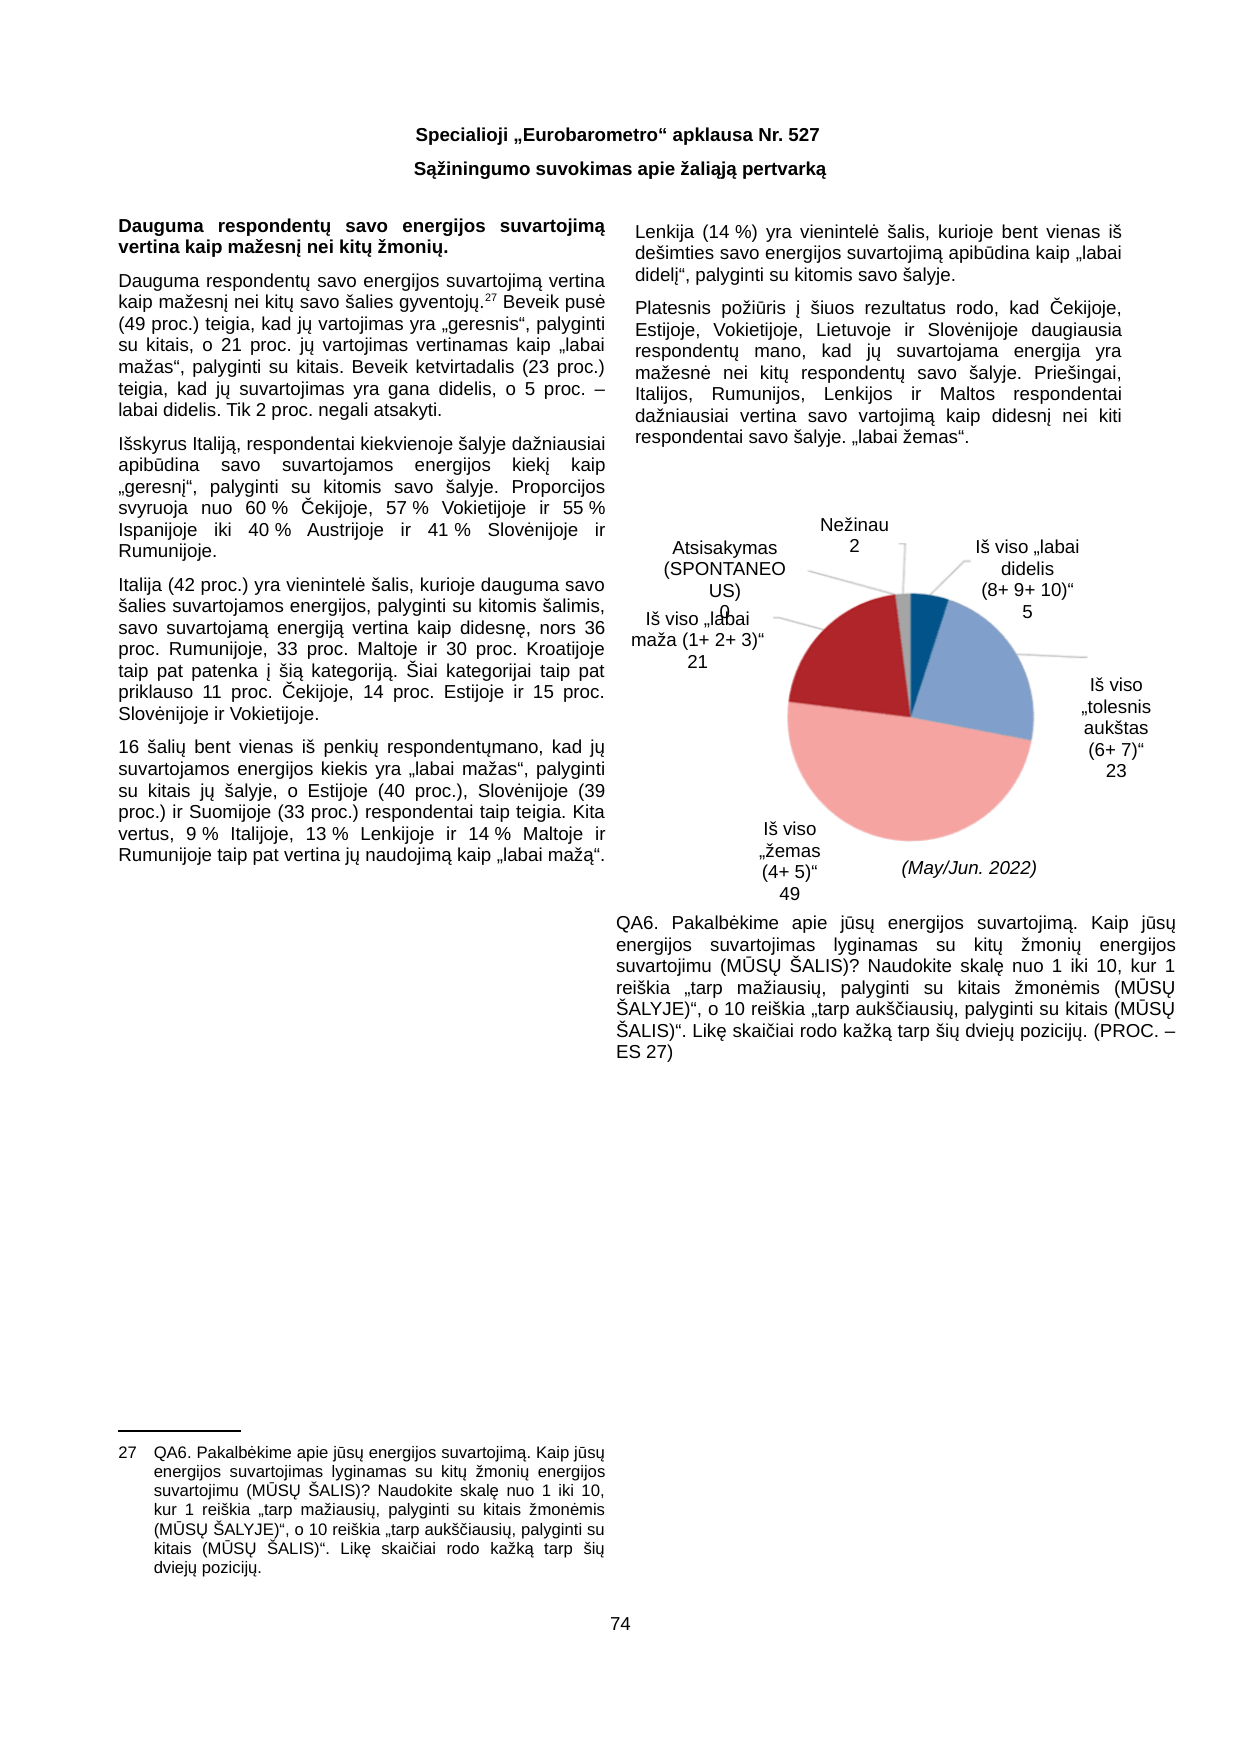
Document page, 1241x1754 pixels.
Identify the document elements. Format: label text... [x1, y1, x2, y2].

text QA6. Pakalbėkime apie jūsų energijos suvartojimą. Kaip jūsų energijos suvartojimas lyginamas su kitų žmonių energijos suvartojimu (MŪSŲ ŠALIS)? Naudokite skalę nuo 1 iki 10, kur 1 reiškia „tarp mažiausių, palyginti su kitais žmonėmis (MŪSŲ ŠALYJE)“, o 10 reiškia „tarp aukščiausių, palyginti su kitais (MŪSŲ ŠALIS)“. Likę skaičiai rodo kažką tarp šių dviejų pozicijų. [118, 1443, 605, 1577]
text Platesnis požiūris į šiuos rezultatus rodo, kad Čekijoje, Estijoje, Vokietijoje, Lietuvoje ir Slovėnijoje daugiausia respondentų mano, kad jų suvartojama energija yra mažesnė nei kitų respondentų savo šalyje. Priešingai, Italijos, Rumunijos, Lenkijos ir Maltos respondentai dažniausiai vertina savo vartojimą kaip didesnį nei kiti respondentai savo šalyje. „labai žemas“. [635, 297, 1122, 448]
picture [1021, 544, 1026, 552]
text QA6. Pakalbėkime apie jūsų energijos suvartojimą. Kaip jūsų energijos suvartojimas lyginamas su kitų žmonių energijos suvartojimu (MŪSŲ ŠALIS)? Naudokite skalę nuo 1 iki 10, kur 1 reiškia „tarp mažiausių, palyginti su kitais žmonėmis (MŪSŲ ŠALYJE)“, o 10 reiškia „tarp aukščiausių, palyginti su kitais (MŪSŲ ŠALIS)“. Likę skaičiai rodo kažką tarp šių dviejų pozicijų. (PROC. – ES 27) [616, 519, 1176, 1063]
text Dauguma respondentų savo energijos suvartojimą vertina kaip mažesnį nei kitų savo šalies gyventojų. Beveik pusė (49 proc.) teigia, kad jų vartojimas yra „geresnis“, palyginti su kitais, o 21 proc. jų vartojimas vertinamas kaip „labai mažas“, palyginti su kitais. Beveik ketvirtadalis (23 proc.) teigia, kad jų suvartojimas yra gana didelis, o 5 proc. – labai didelis. Tik 2 proc. negali atsakyti. [118, 269, 605, 420]
text Dauguma respondentų savo energijos suvartojimą vertina kaip mažesnį nei kitų žmonių. [118, 214, 605, 258]
picture [748, 543, 1091, 845]
text Italija (42 proc.) yra vienintelė šalis, kurioje dauguma savo šalies suvartojamos energijos, palyginti su kitomis šalimis, savo suvartojamą energiją vertina kaip didesnę, nors 36 proc. Rumunijoje, 33 proc. Maltoje ir 30 proc. Kroatijoje taip pat patenka į šią kategoriją. Šiai kategorijai taip pat priklauso 11 proc. Čekijoje, 14 proc. Estijoje ir 15 proc. Slovėnijoje ir Vokietijoje. [118, 573, 605, 724]
text Lenkija (14 %) yra vienintelė šalis, kurioje bent vienas iš dešimties savo energijos suvartojimą apibūdina kaip „labai didelį“, palyginti su kitomis savo šalyje. [635, 220, 1122, 285]
text [616, 506, 1176, 519]
text Išskyrus Italiją, respondentai kiekvienoje šalyje dažniausiai apibūdina savo suvartojamos energijos kiekį kaip „geresnį“, palyginti su kitomis savo šalyje. Proporcijos svyruoja nuo 60 % Čekijoje, 57 % Vokietijoje ir 55 % Ispanijoje iki 40 % Austrijoje ir 41 % Slovėnijoje ir Rumunijoje. [118, 432, 605, 562]
text 16 šalių bent vienas iš penkių respondentųmano, kad jų suvartojamos energijos kiekis yra „labai mažas“, palyginti su kitais jų šalyje, o Estijoje (40 proc.), Slovėnijoje (39 proc.) ir Suomijoje (33 proc.) respondentai taip teigia. Kita vertus, 9 % Italijoje, 13 % Lenkijoje ir 14 % Maltoje ir Rumunijoje taip pat vertina jų naudojimą kaip „labai mažą“. [118, 736, 605, 866]
picture [997, 543, 1002, 551]
